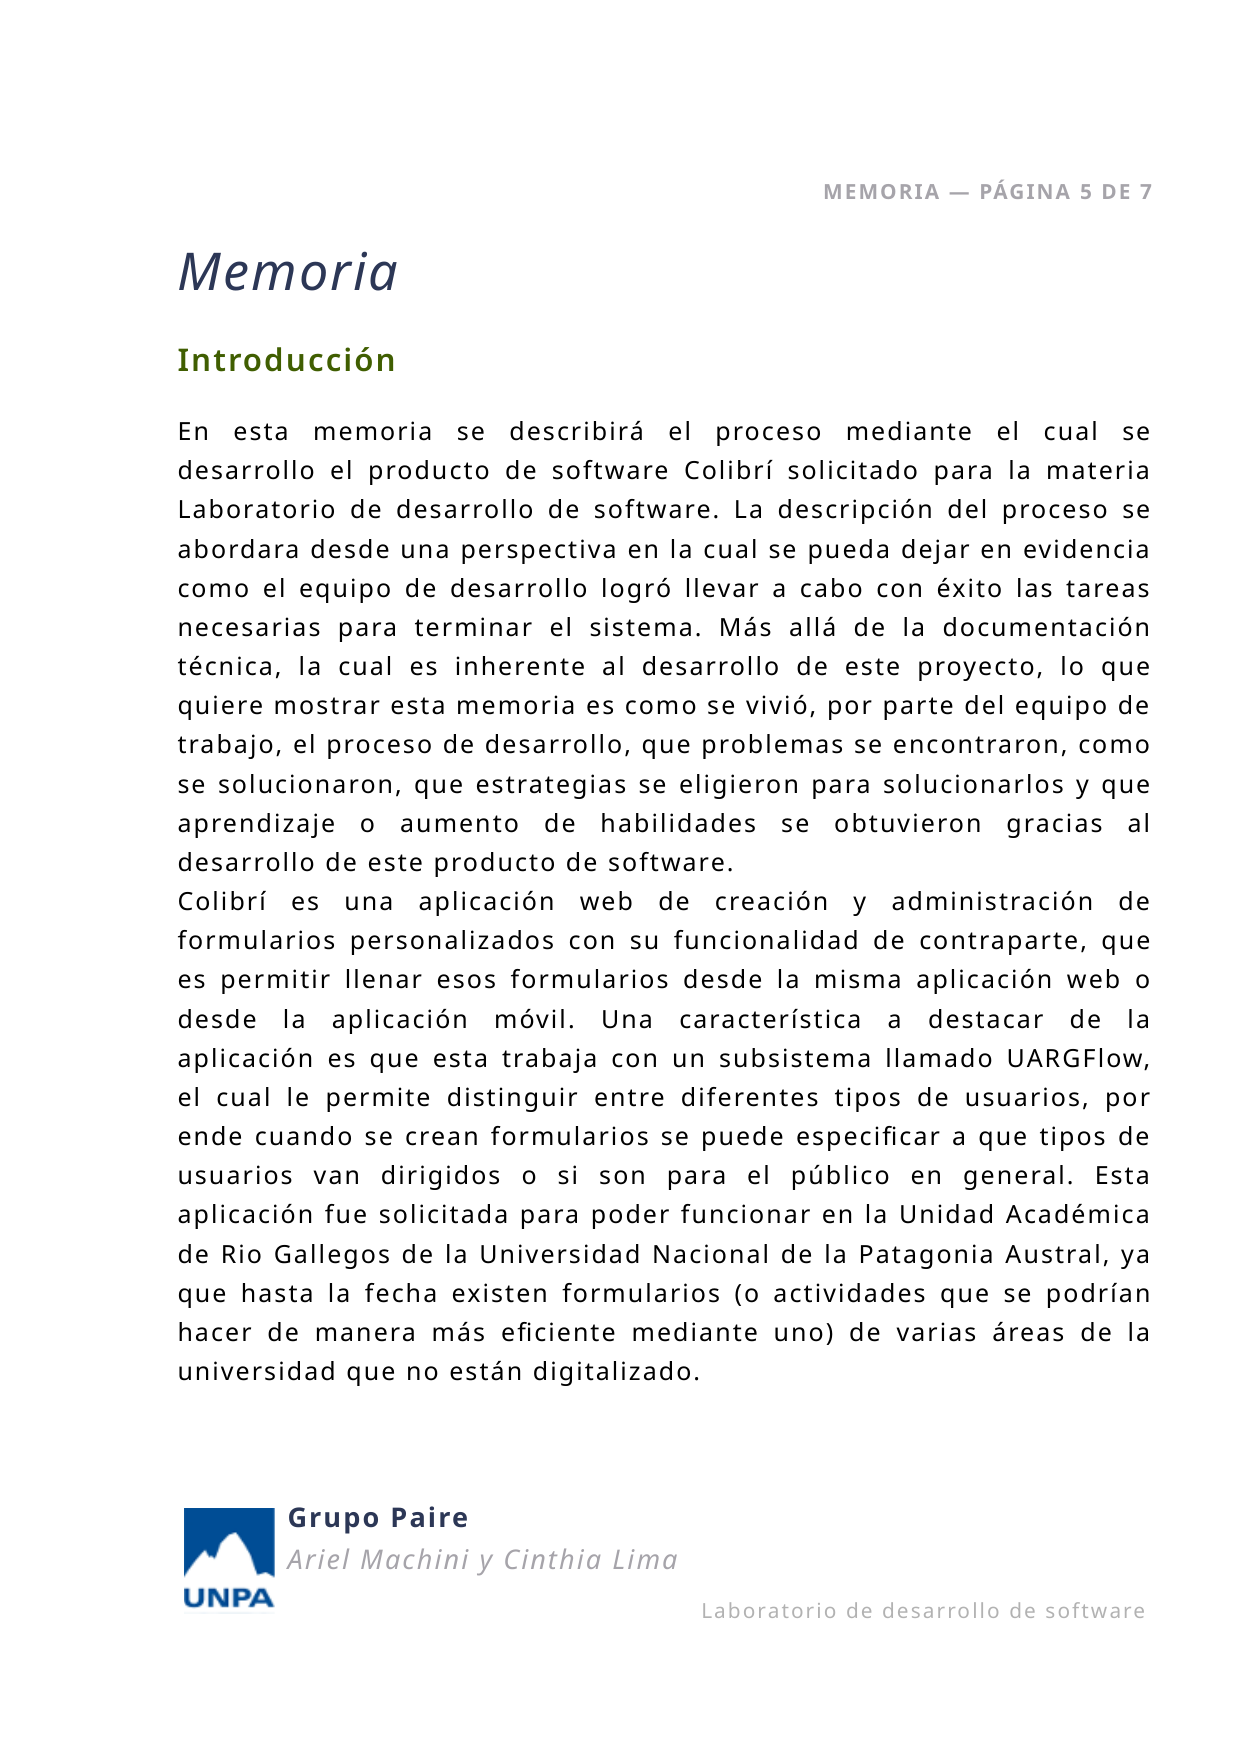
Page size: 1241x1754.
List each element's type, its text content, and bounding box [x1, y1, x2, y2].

picture [184, 1508, 275, 1614]
text Memoria [177, 235, 1152, 306]
text Colibrí es una aplicación web de creación y administración de formularios personalizados con su funcionalidad de contraparte, que es permitir llenar esos formularios desde la misma aplicación web o desde la aplicación móvil. Una característica a destacar de la aplicación es que esta trabaja con un subsistema llamado UARGFlow, el cual le permite distinguir entre diferentes tipos de usuarios, por ende cuando se crean formularios se puede especificar a que tipos de usuarios van dirigidos o si son para el público en general. Esta aplicación fue solicitada para poder funcionar en la Unidad Académica de Rio Gallegos de la Universidad Nacional de la Patagonia Austral, ya que hasta la fecha existen formularios (o actividades que se podrían hacer de manera más eficiente mediante uno) de varias áreas de la universidad que no están digitalizado. [177, 884, 1152, 1388]
subtitle Introducción [177, 337, 1152, 380]
text En esta memoria se describirá el proceso mediante el cual se desarrollo el producto de software Colibrí solicitado para la materia Laboratorio de desarrollo de software. La descripción del proceso se abordara desde una perspectiva en la cual se pueda dejar en evidencia como el equipo de desarrollo logró llevar a cabo con éxito las tareas necesarias para terminar el sistema. Más allá de la documentación técnica, la cual es inherente al desarrollo de este proyecto, lo que quiere mostrar esta memoria es como se vivió, por parte del equipo de trabajo, el proceso de desarrollo, que problemas se encontraron, como se solucionaron, que estrategias se eligieron para solucionarlos y que aprendizaje o aumento de habilidades se obtuvieron gracias al desarrollo de este producto de software. [177, 414, 1152, 879]
